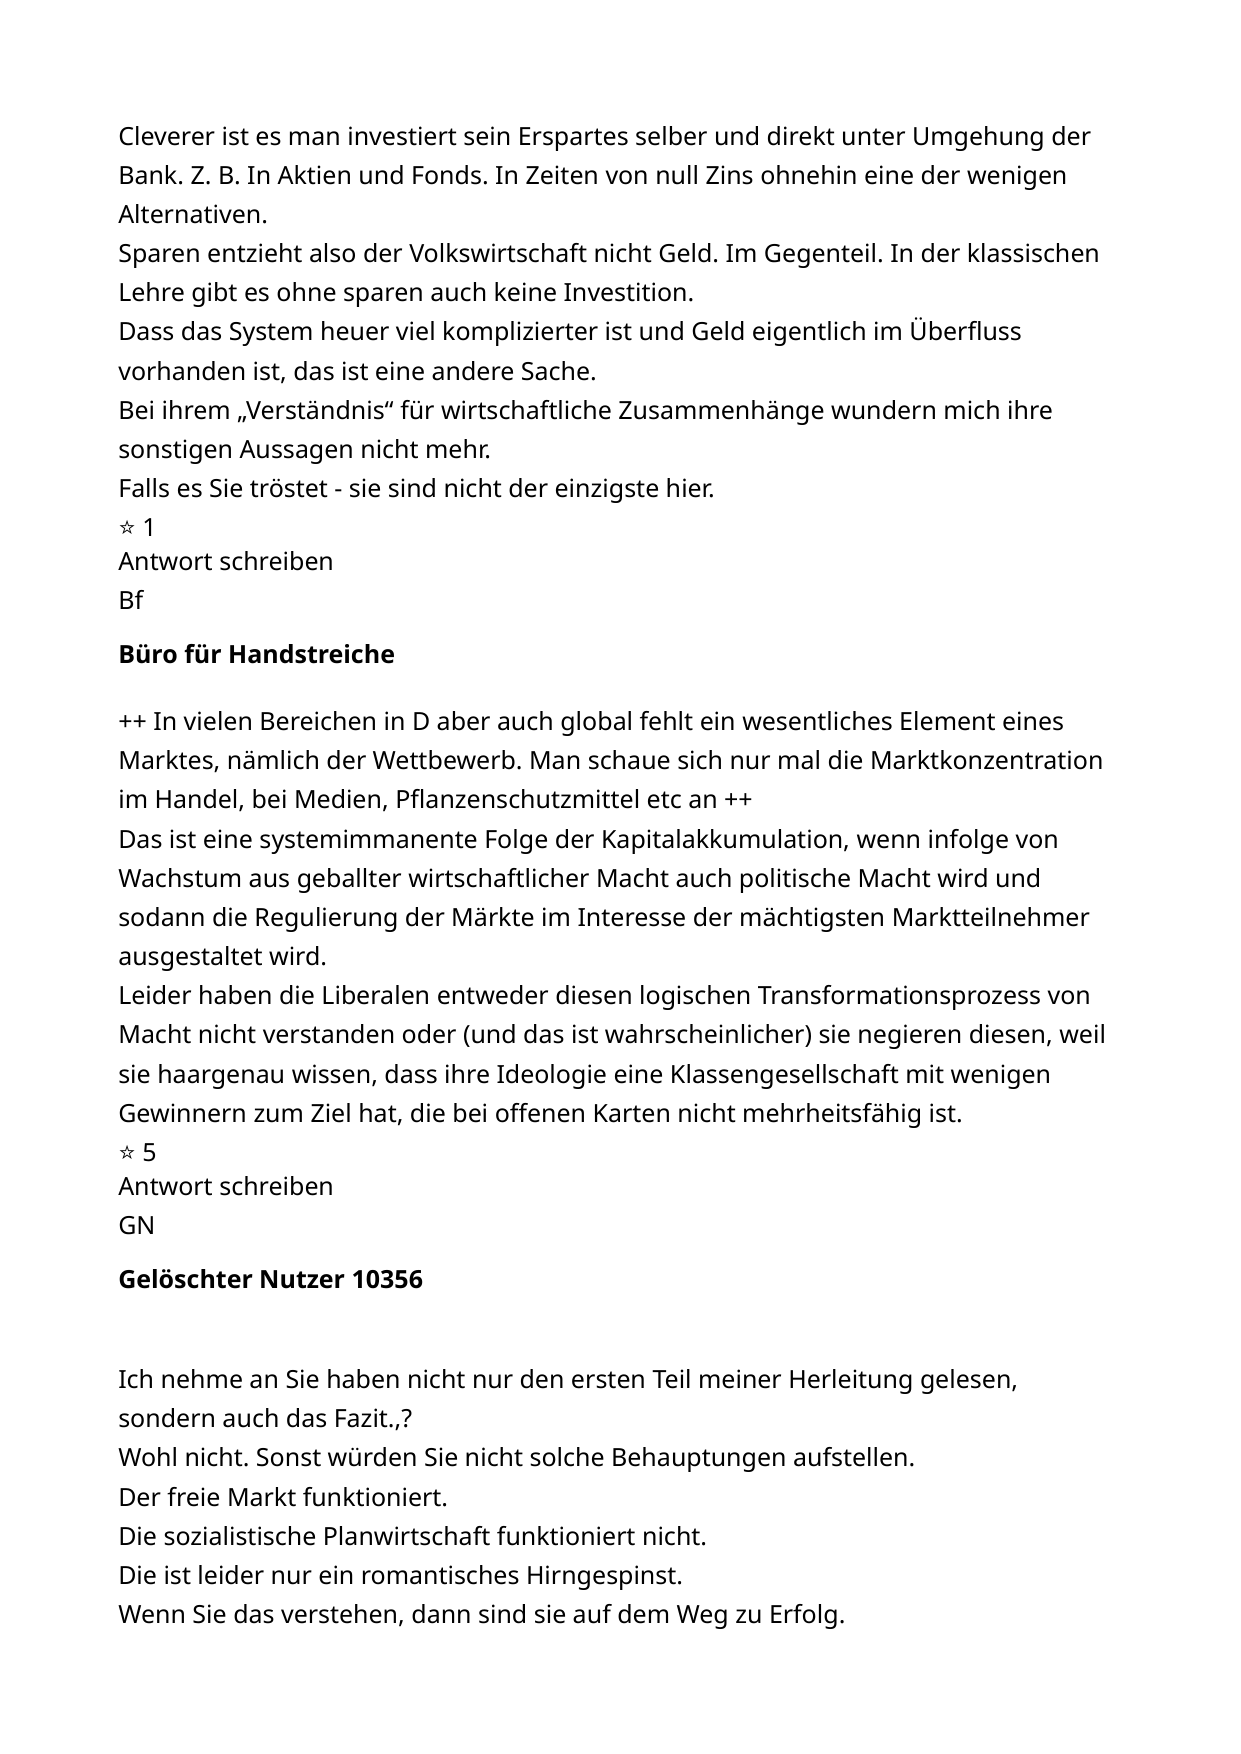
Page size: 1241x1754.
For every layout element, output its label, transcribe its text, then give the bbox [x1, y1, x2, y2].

text ++ In vielen Bereichen in D aber auch global fehlt ein wesentliches Element eines Marktes, nämlich der Wettbewerb. Man schaue sich nur mal die Marktkonzentration im Handel, bei Medien, Pflanzenschutzmittel etc an ++ [118, 704, 1122, 816]
text Wenn Sie das verstehen, dann sind sie auf dem Weg zu Erfolg. [118, 1597, 1122, 1631]
text Das ist eine systemimmanente Folge der Kapitalakkumulation, wenn infolge von Wachstum aus geballter wirtschaftlicher Macht auch politische Macht wird und sodann die Regulierung der Märkte im Interesse der mächtigsten Marktteilnehmer ausgestaltet wird. Leider haben die Liberalen entweder diesen logischen Transformationsprozess von Macht nicht verstanden oder (und das ist wahrscheinlicher) sie negieren diesen, weil sie haargenau wissen, dass ihre Ideologie eine Klassengesellschaft mit wenigen Gewinnern zum Ziel hat, die bei offenen Karten nicht mehrheitsfähig ist. [118, 821, 1122, 1129]
text Ich nehme an Sie haben nicht nur den ersten Teil meiner Herleitung gelesen, sondern auch das Fazit.,? [118, 1362, 1122, 1435]
subtitle Büro für Handstreiche [118, 637, 1122, 671]
subtitle Gelöschter Nutzer 10356 [118, 1262, 1122, 1296]
text Falls es Sie tröstet - sie sind nicht der einzigste hier. [118, 471, 1122, 505]
text Sparen entzieht also der Volkswirtschaft nicht Geld. Im Gegenteil. In der klassischen Lehre gibt es ohne sparen auch keine Investition. [118, 236, 1122, 309]
text Wohl nicht. Sonst würden Sie nicht solche Behauptungen aufstellen. [118, 1440, 1122, 1474]
text ⭐️ 1 [118, 510, 1122, 544]
text Cleverer ist es man investiert sein Erspartes selber und direkt unter Umgehung der Bank. Z. B. In Aktien und Fonds. In Zeiten von null Zins ohnehin eine der wenigen Alternativen. [118, 118, 1122, 231]
text Antwort schreiben [118, 1169, 1122, 1203]
text Die sozialistische Planwirtschaft funktioniert nicht. [118, 1518, 1122, 1552]
text Der freie Markt funktioniert. [118, 1479, 1122, 1513]
text Die ist leider nur ein romantisches Hirngespinst. [118, 1558, 1122, 1592]
text Antwort schreiben [118, 544, 1122, 578]
text GN [118, 1208, 1122, 1242]
text Dass das System heuer viel komplizierter ist und Geld eigentlich im Überfluss vorhanden ist, das ist eine andere Sache. [118, 314, 1122, 387]
text Bei ihrem „Verständnis“ für wirtschaftliche Zusammenhänge wundern mich ihre sonstigen Aussagen nicht mehr. [118, 392, 1122, 466]
text Bf [118, 583, 1122, 617]
text ⭐️ 5 [118, 1135, 1122, 1169]
